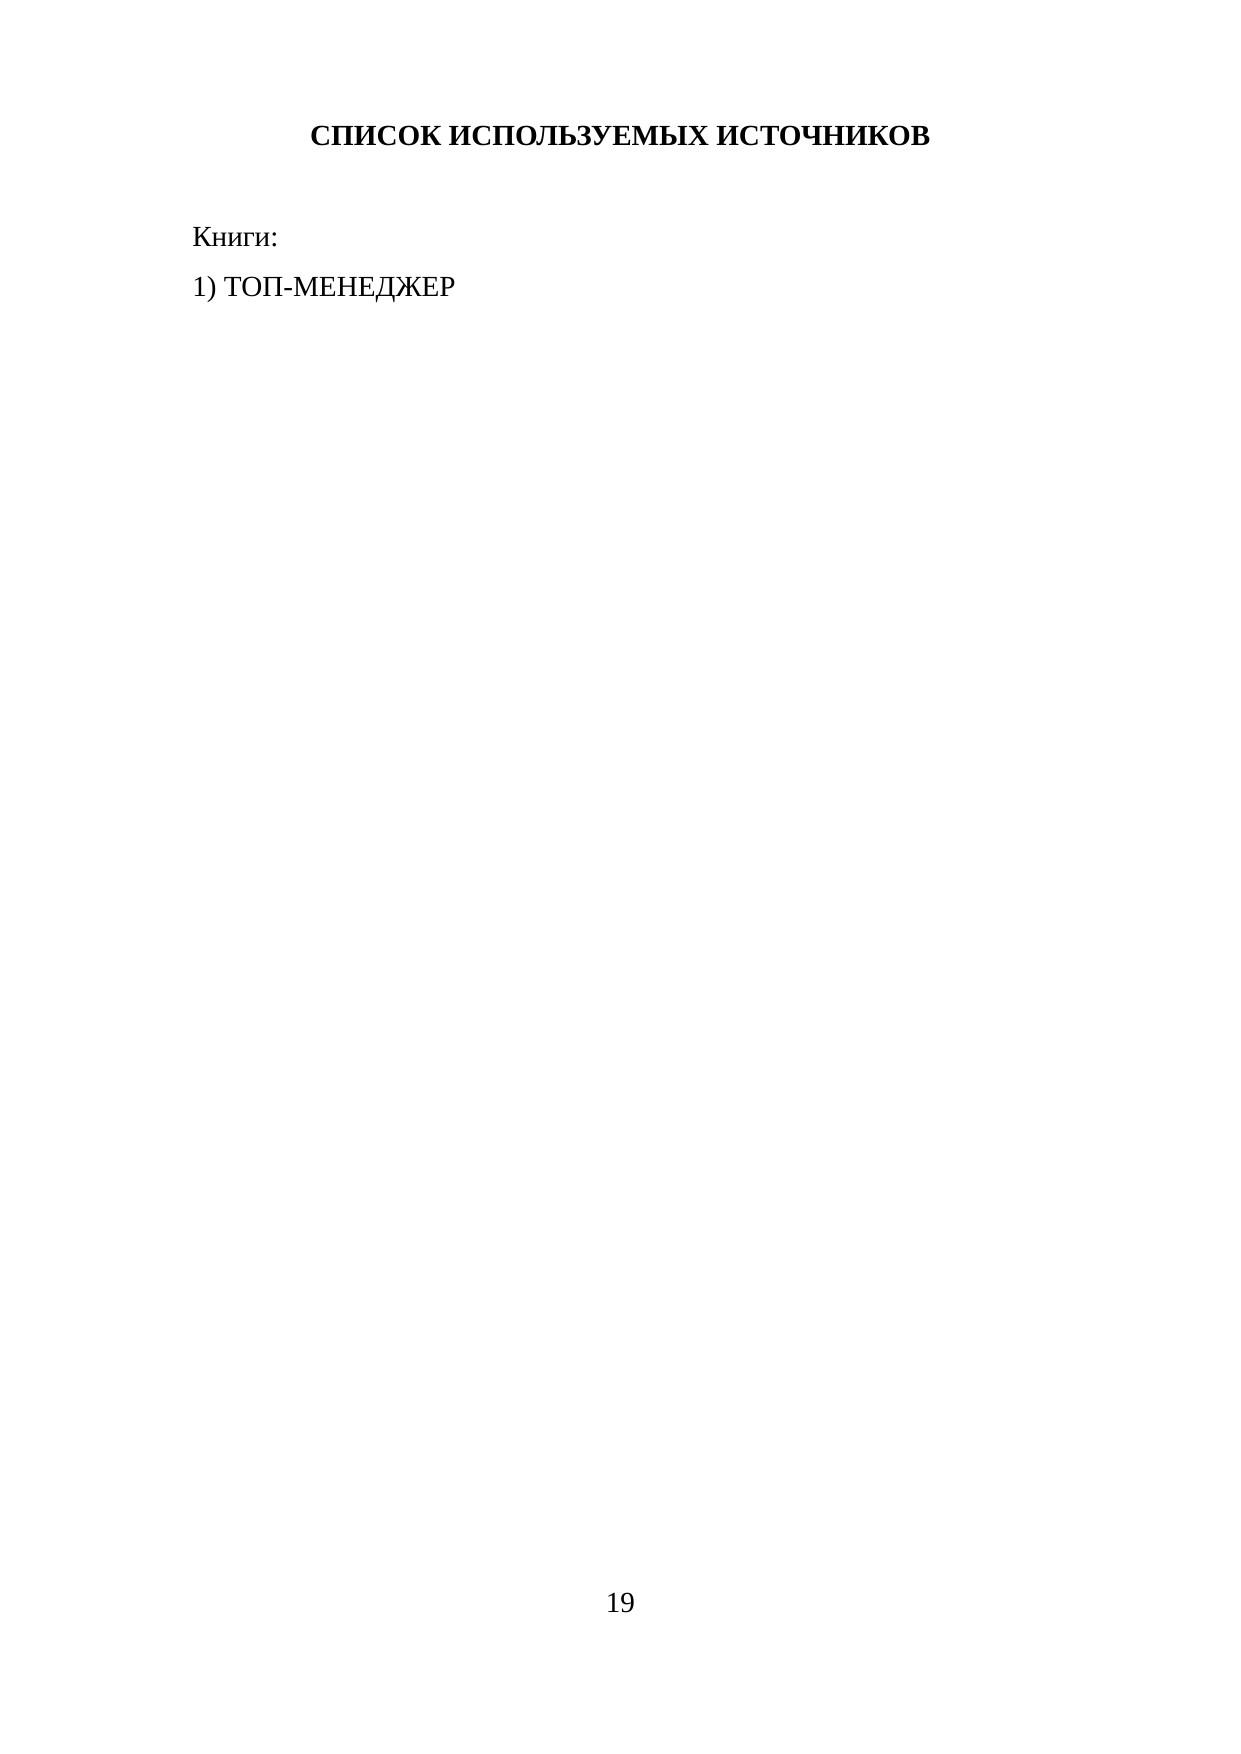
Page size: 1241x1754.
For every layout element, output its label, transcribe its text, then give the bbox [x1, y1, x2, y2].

text 1) ТОП-МЕНЕДЖЕР [118, 269, 1122, 303]
subtitle СПИСОК ИСПОЛЬЗУЕМЫХ ИСТОЧНИКОВ [118, 118, 1122, 152]
text Книги: [118, 219, 1122, 252]
